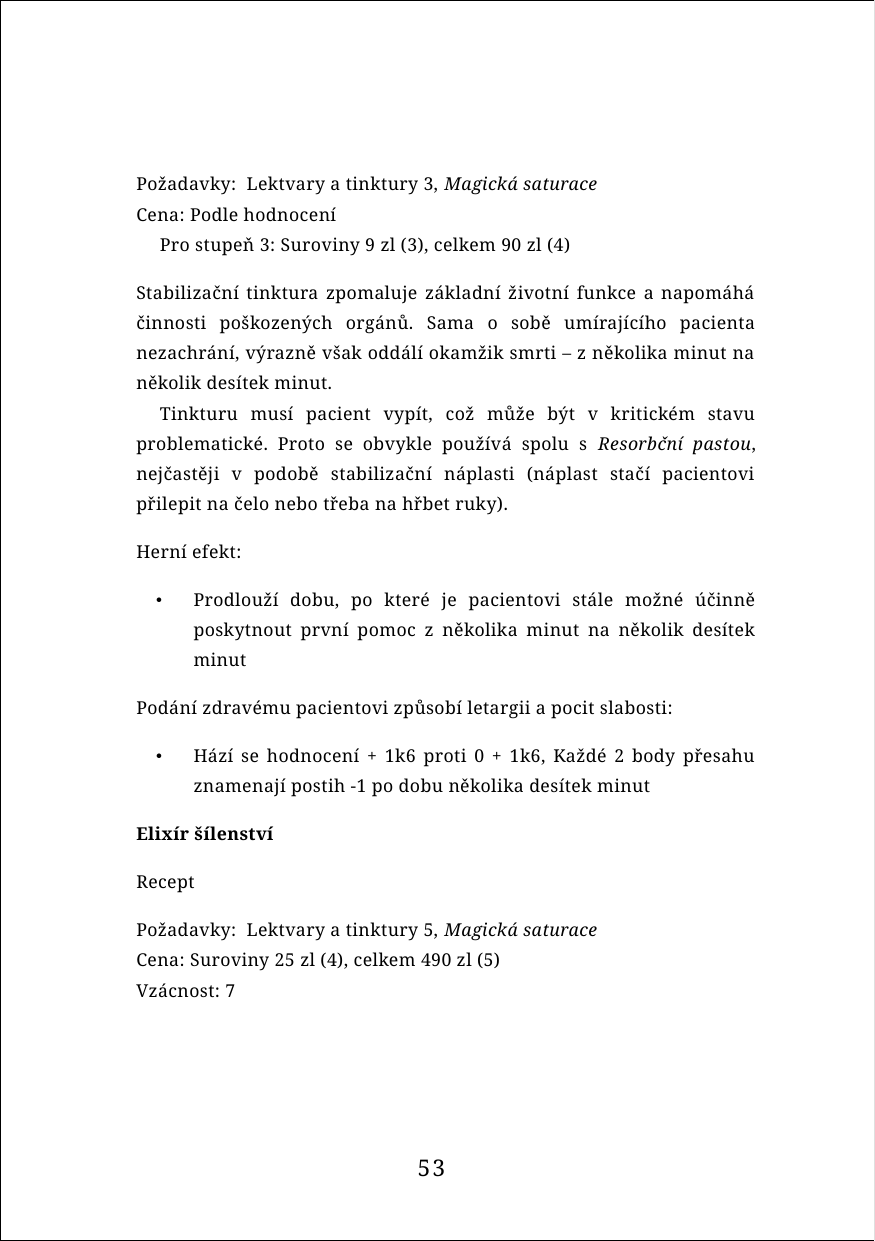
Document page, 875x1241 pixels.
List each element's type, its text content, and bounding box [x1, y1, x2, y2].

text Elixír šílenství [136, 822, 756, 846]
text Požadavky: Lektvary a tinktury 3, Magická saturace Cena: Podle hodnocení Pro stupeň 3: Suroviny 9 zl (3), celkem 90 zl (4) [136, 172, 756, 256]
text Podání zdravému pacientovi způsobí letargii a pocit slabosti: [136, 696, 756, 720]
text Recept [136, 870, 756, 894]
text Herní efekt: [136, 539, 756, 564]
text Požadavky: Lektvary a tinktury 5, Magická saturace Cena: Suroviny 25 zl (4), celkem 490 zl (5) Vzácnost: 7 [136, 918, 756, 1002]
list Hází se hodnocení + 1k6 proti 0 + 1k6, Každé 2 body přesahu znamenají postih -1 po dobu několika desítek minut [156, 744, 756, 798]
text Stabilizační tinktura zpomaluje základní životní funkce a napomáhá činnosti poškozených orgánů. Sama o sobě umírajícího pacienta nezachrání, výrazně však oddálí okamžik smrti – z několika minut na několik desítek minut. Tinkturu musí pacient vypít, což může být v kritickém stavu problematické. Proto se obvykle používá spolu s Resorbční pastou, nejčastěji v podobě stabilizační náplasti (náplast stačí pacientovi přilepit na čelo nebo třeba na hřbet ruky). [136, 280, 756, 516]
list Prodlouží dobu, po které je pacientovi stále možné účinně poskytnout první pomoc z několika minut na několik desítek minut [156, 587, 756, 672]
